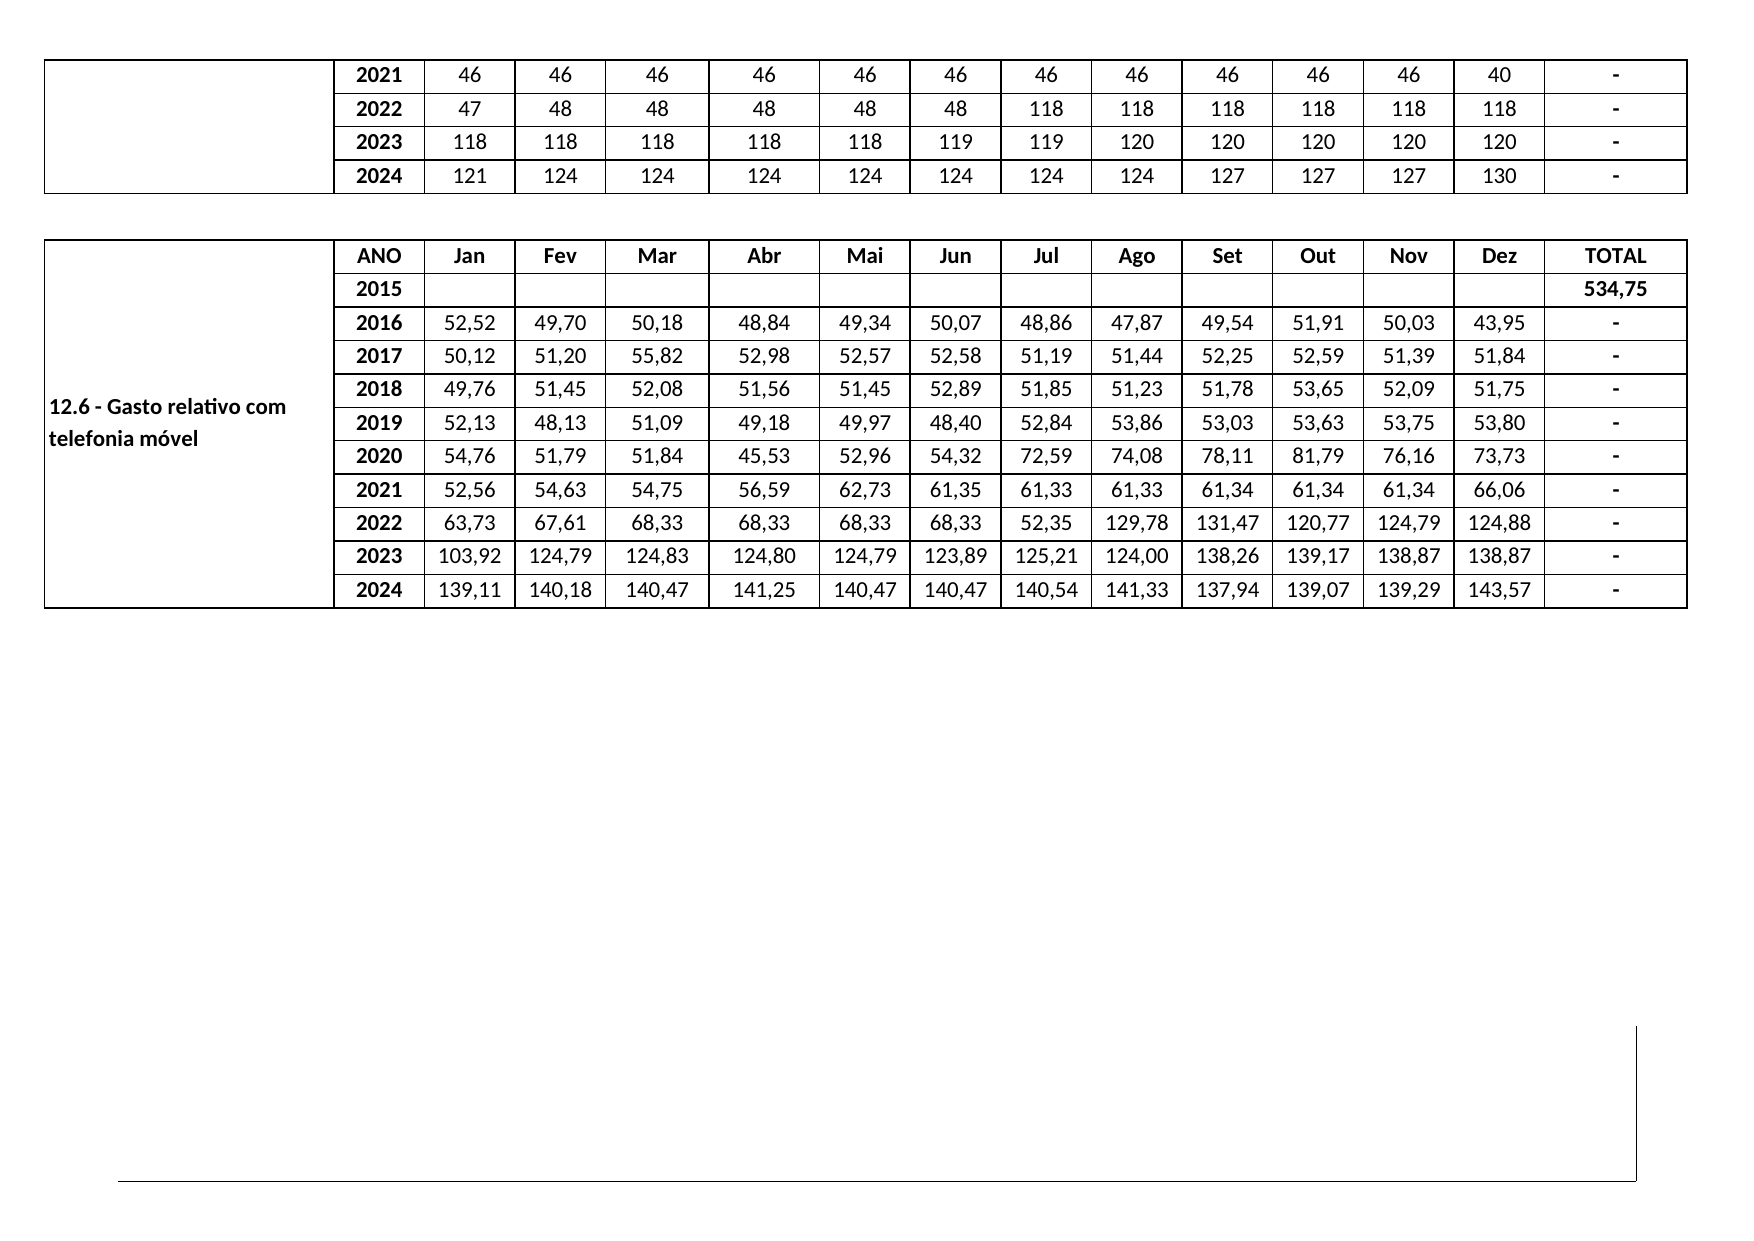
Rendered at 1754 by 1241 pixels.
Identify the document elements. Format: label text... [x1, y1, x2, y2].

table_cell 53,65 [1273, 375, 1363, 406]
table_cell 54,32 [911, 441, 1000, 473]
table_cell 139,17 [1273, 542, 1363, 573]
table_cell 52,25 [1183, 341, 1272, 373]
table_header Ago [1092, 241, 1181, 273]
table_cell 51,45 [516, 375, 605, 406]
table_cell 120 [1455, 127, 1544, 159]
table_cell 534,75 [1545, 274, 1686, 306]
table_cell 124,83 [606, 542, 708, 573]
table_cell 2015 [335, 274, 424, 306]
table_cell 2017 [335, 341, 424, 373]
table_cell 78,11 [1183, 441, 1272, 473]
table_cell 50,03 [1364, 308, 1453, 339]
table_cell 131,47 [1183, 508, 1272, 540]
table_cell 46 [1092, 61, 1181, 92]
table_cell [606, 274, 708, 306]
table_cell 2024 [335, 161, 424, 193]
table_cell 49,18 [710, 408, 819, 440]
table_cell 49,70 [516, 308, 605, 339]
table_cell - [1545, 508, 1686, 540]
table_cell 118 [1455, 94, 1544, 126]
table_cell 48 [710, 94, 819, 126]
table_cell 124 [516, 161, 605, 193]
table_header Mar [606, 241, 708, 273]
table_cell 139,07 [1273, 575, 1363, 607]
table_cell 2022 [335, 94, 424, 126]
table_cell - [1545, 575, 1686, 607]
table_cell 49,97 [820, 408, 909, 440]
table_cell 50,12 [425, 341, 514, 373]
table_cell 46 [425, 61, 514, 92]
table_cell 68,33 [911, 508, 1000, 540]
table_cell - [1545, 408, 1686, 440]
table_cell 48 [516, 94, 605, 126]
table_cell 118 [820, 127, 909, 159]
table_cell 2020 [335, 441, 424, 473]
table_cell 52,52 [425, 308, 514, 339]
table_cell 54,76 [425, 441, 514, 473]
table_cell 130 [1455, 161, 1544, 193]
table_cell 50,18 [606, 308, 708, 339]
table_cell 46 [1273, 61, 1363, 92]
table_cell 52,13 [425, 408, 514, 440]
table_cell 61,33 [1002, 475, 1091, 507]
table_cell 140,54 [1002, 575, 1091, 607]
table_cell 51,45 [820, 375, 909, 406]
table_cell 49,34 [820, 308, 909, 339]
table_cell 52,58 [911, 341, 1000, 373]
table_cell 45,53 [710, 441, 819, 473]
table_cell 48 [820, 94, 909, 126]
table_cell 52,08 [606, 375, 708, 406]
table_cell 124 [911, 161, 1000, 193]
table_header [45, 61, 333, 193]
table_cell - [1545, 475, 1686, 507]
table_cell 124,00 [1092, 542, 1181, 573]
table_cell - [1545, 341, 1686, 373]
table_header Dez [1455, 241, 1544, 273]
table_cell 2016 [335, 308, 424, 339]
table_cell 54,63 [516, 475, 605, 507]
table_cell 51,85 [1002, 375, 1091, 406]
table_cell 120,77 [1273, 508, 1363, 540]
table_cell 61,34 [1364, 475, 1453, 507]
table_cell 52,98 [710, 341, 819, 373]
table_cell 48 [606, 94, 708, 126]
table_cell 143,57 [1455, 575, 1544, 607]
table_header Nov [1364, 241, 1453, 273]
table_cell 125,21 [1002, 542, 1091, 573]
table_cell 138,26 [1183, 542, 1272, 573]
table_cell 52,35 [1002, 508, 1091, 540]
table_cell 141,33 [1092, 575, 1181, 607]
table_cell 40 [1455, 61, 1544, 92]
table_cell 46 [1002, 61, 1091, 92]
table_cell 127 [1183, 161, 1272, 193]
table_header TOTAL [1545, 241, 1686, 273]
table_cell 48,84 [710, 308, 819, 339]
table_cell 47 [425, 94, 514, 126]
table_cell [1092, 274, 1181, 306]
table_cell 118 [1002, 94, 1091, 126]
table_cell 138,87 [1364, 542, 1453, 573]
table_cell 124,80 [710, 542, 819, 573]
table_cell 46 [606, 61, 708, 92]
table_cell 124,79 [516, 542, 605, 573]
table_cell 52,84 [1002, 408, 1091, 440]
table_cell [710, 274, 819, 306]
table_cell 52,59 [1273, 341, 1363, 373]
table_cell 63,73 [425, 508, 514, 540]
table_cell - [1545, 127, 1686, 159]
table_cell 51,79 [516, 441, 605, 473]
table_cell 2024 [335, 575, 424, 607]
table_cell 73,73 [1455, 441, 1544, 473]
table_cell 118 [1183, 94, 1272, 126]
table_cell 51,56 [710, 375, 819, 406]
table_cell 51,20 [516, 341, 605, 373]
table_cell 50,07 [911, 308, 1000, 339]
table_cell 76,16 [1364, 441, 1453, 473]
table_cell 53,80 [1455, 408, 1544, 440]
table_cell 72,59 [1002, 441, 1091, 473]
table_cell 140,18 [516, 575, 605, 607]
table_cell 51,39 [1364, 341, 1453, 373]
table_cell 103,92 [425, 542, 514, 573]
table_cell 141,25 [710, 575, 819, 607]
table_cell 68,33 [606, 508, 708, 540]
table_cell 51,91 [1273, 308, 1363, 339]
table_cell 46 [1183, 61, 1272, 92]
table_cell [1273, 274, 1363, 306]
table_cell 118 [606, 127, 708, 159]
table_cell - [1545, 441, 1686, 473]
table_cell 2018 [335, 375, 424, 406]
table_cell 2023 [335, 542, 424, 573]
table_cell 119 [911, 127, 1000, 159]
table_cell 47,87 [1092, 308, 1181, 339]
table_cell 52,09 [1364, 375, 1453, 406]
table_cell 2023 [335, 127, 424, 159]
table_cell 46 [911, 61, 1000, 92]
table_cell 51,19 [1002, 341, 1091, 373]
table_cell 68,33 [820, 508, 909, 540]
table_cell 2021 [335, 475, 424, 507]
table_cell [1364, 274, 1453, 306]
table_cell 2022 [335, 508, 424, 540]
table_cell 52,89 [911, 375, 1000, 406]
table_header Jan [425, 241, 514, 273]
table_cell 48,13 [516, 408, 605, 440]
table_cell 53,75 [1364, 408, 1453, 440]
table_cell 119 [1002, 127, 1091, 159]
table_cell - [1545, 308, 1686, 339]
table_cell 46 [710, 61, 819, 92]
table_cell 124 [606, 161, 708, 193]
table_cell 137,94 [1183, 575, 1272, 607]
table_cell 129,78 [1092, 508, 1181, 540]
table_cell 49,54 [1183, 308, 1272, 339]
table_cell 48,86 [1002, 308, 1091, 339]
table_cell [425, 274, 514, 306]
table_cell 67,61 [516, 508, 605, 540]
table_cell 51,78 [1183, 375, 1272, 406]
table_cell 124 [820, 161, 909, 193]
table_cell 51,84 [606, 441, 708, 473]
table_cell 49,76 [425, 375, 514, 406]
table_cell - [1545, 94, 1686, 126]
table_cell 2019 [335, 408, 424, 440]
table_cell 118 [516, 127, 605, 159]
table_header 12.6 - Gasto relativo com telefonia móvel [45, 241, 333, 607]
table_cell 46 [820, 61, 909, 92]
table_cell 120 [1364, 127, 1453, 159]
table_cell 61,34 [1183, 475, 1272, 507]
table_header Jul [1002, 241, 1091, 273]
table_cell 61,33 [1092, 475, 1181, 507]
table_cell 140,47 [820, 575, 909, 607]
table_cell [1002, 274, 1091, 306]
table_cell 53,86 [1092, 408, 1181, 440]
table_cell 127 [1273, 161, 1363, 193]
table_cell 56,59 [710, 475, 819, 507]
table_cell [820, 274, 909, 306]
table_cell 127 [1364, 161, 1453, 193]
table_cell 54,75 [606, 475, 708, 507]
table_cell 51,75 [1455, 375, 1544, 406]
table_cell 51,44 [1092, 341, 1181, 373]
table_cell [516, 274, 605, 306]
table_cell 118 [1364, 94, 1453, 126]
table_header Jun [911, 241, 1000, 273]
table_cell 124 [1092, 161, 1181, 193]
table_cell - [1545, 375, 1686, 406]
table_cell 61,35 [911, 475, 1000, 507]
table_cell 118 [1092, 94, 1181, 126]
table_cell - [1545, 542, 1686, 573]
table_cell 124 [1002, 161, 1091, 193]
table_cell 74,08 [1092, 441, 1181, 473]
table_cell 61,34 [1273, 475, 1363, 507]
table_cell 52,56 [425, 475, 514, 507]
table_cell [1455, 274, 1544, 306]
table_cell 51,23 [1092, 375, 1181, 406]
table_cell 53,63 [1273, 408, 1363, 440]
table_cell 123,89 [911, 542, 1000, 573]
table_cell 120 [1273, 127, 1363, 159]
table_cell 124,79 [1364, 508, 1453, 540]
table_header Abr [710, 241, 819, 273]
table_cell 81,79 [1273, 441, 1363, 473]
table_cell 66,06 [1455, 475, 1544, 507]
table_cell 43,95 [1455, 308, 1544, 339]
table_cell 2021 [335, 61, 424, 92]
table_cell - [1545, 161, 1686, 193]
table_cell 118 [710, 127, 819, 159]
table_cell 139,29 [1364, 575, 1453, 607]
table_cell 48 [911, 94, 1000, 126]
table_cell 55,82 [606, 341, 708, 373]
table_cell 48,40 [911, 408, 1000, 440]
table_cell 120 [1183, 127, 1272, 159]
table_cell 138,87 [1455, 542, 1544, 573]
table_cell 140,47 [911, 575, 1000, 607]
table_header Mai [820, 241, 909, 273]
table_header Set [1183, 241, 1272, 273]
table_cell 118 [425, 127, 514, 159]
table_cell - [1545, 61, 1686, 92]
table_header Out [1273, 241, 1363, 273]
table_cell 139,11 [425, 575, 514, 607]
table_cell 120 [1092, 127, 1181, 159]
table_cell 124 [710, 161, 819, 193]
table_cell 53,03 [1183, 408, 1272, 440]
table_cell 62,73 [820, 475, 909, 507]
table_cell 121 [425, 161, 514, 193]
table_cell [1183, 274, 1272, 306]
table_cell 52,57 [820, 341, 909, 373]
table_cell [911, 274, 1000, 306]
table_cell 51,84 [1455, 341, 1544, 373]
table_header Fev [516, 241, 605, 273]
table_cell 46 [1364, 61, 1453, 92]
table_cell 124,88 [1455, 508, 1544, 540]
table_cell 51,09 [606, 408, 708, 440]
table_cell 52,96 [820, 441, 909, 473]
table_cell 46 [516, 61, 605, 92]
table_cell 118 [1273, 94, 1363, 126]
table_cell 140,47 [606, 575, 708, 607]
table_cell 124,79 [820, 542, 909, 573]
table_header ANO [335, 241, 424, 273]
table_cell 68,33 [710, 508, 819, 540]
